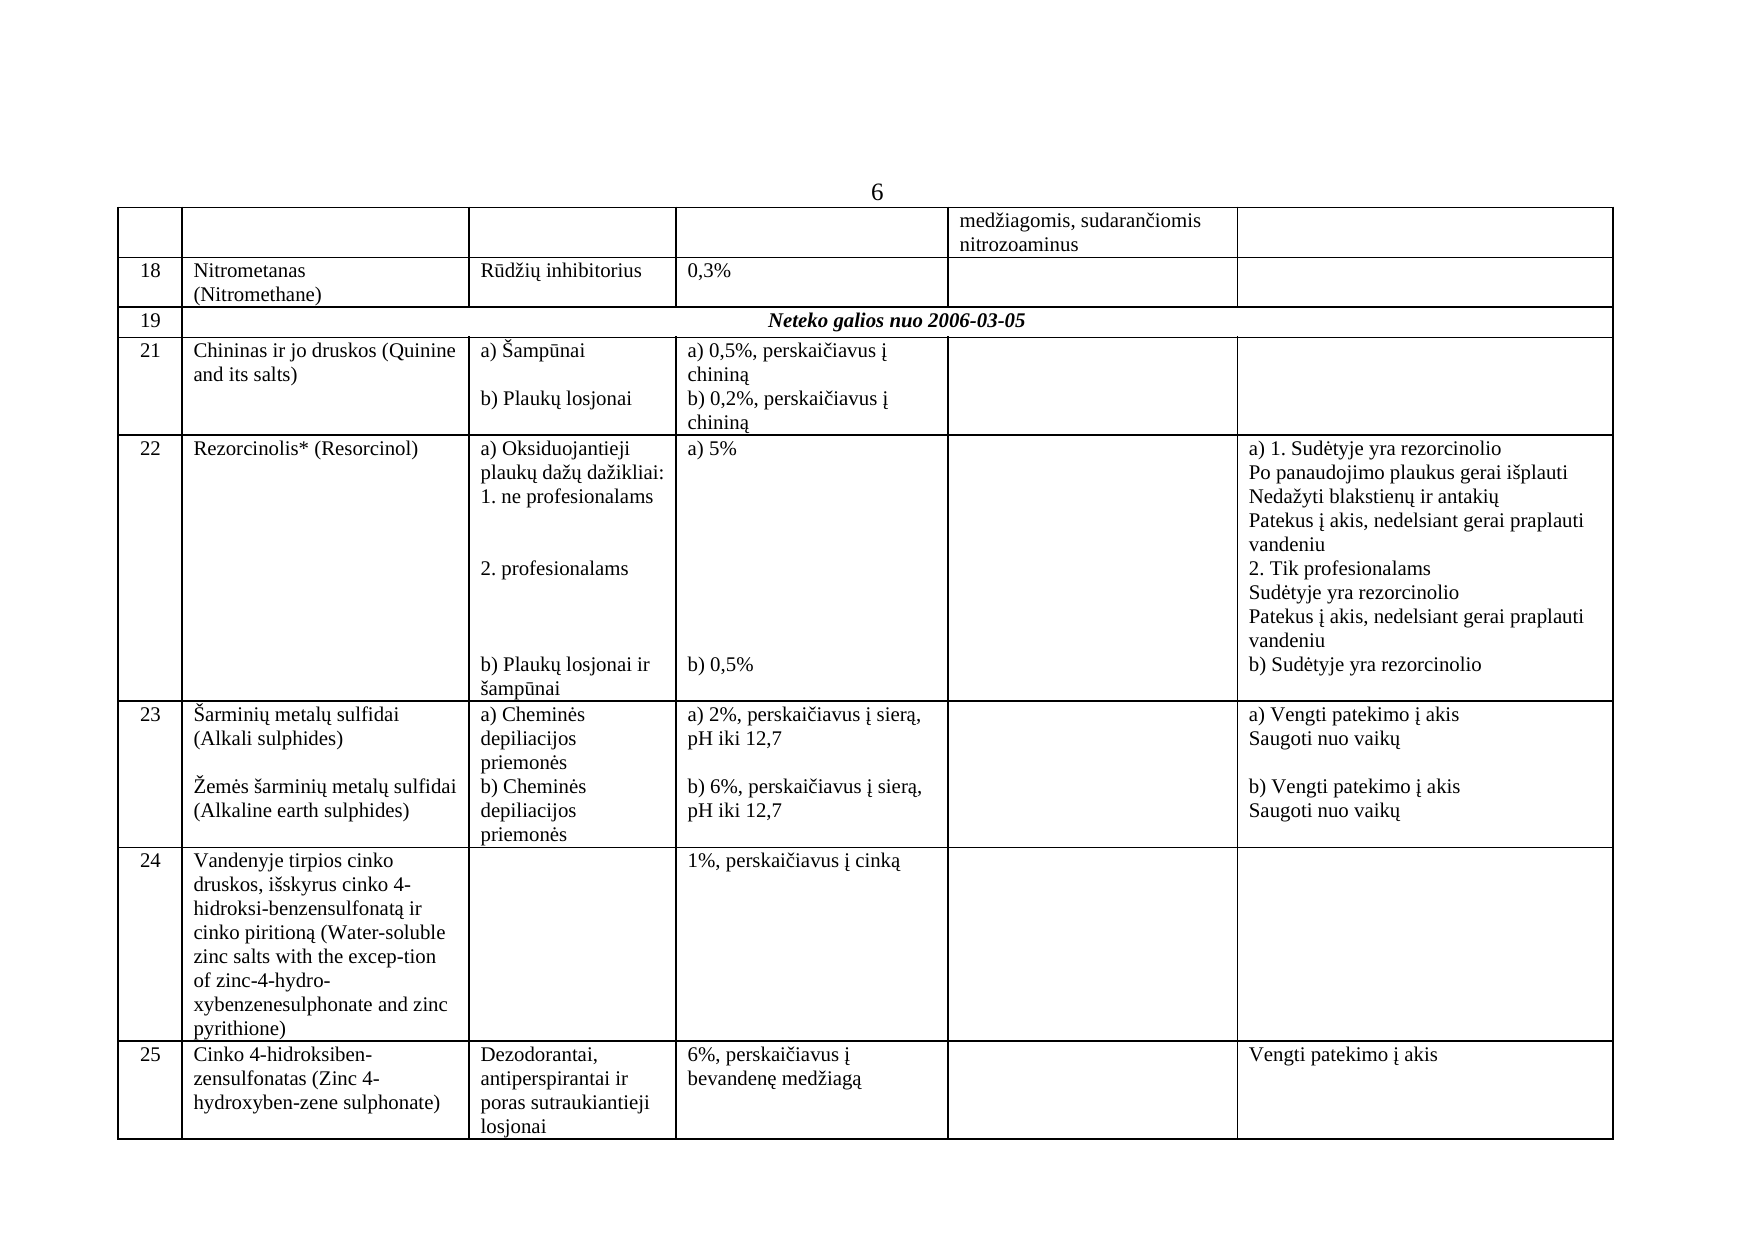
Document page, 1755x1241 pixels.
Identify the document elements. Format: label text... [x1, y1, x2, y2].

table_cell [1238, 848, 1612, 1040]
table_cell Neteko galios nuo 2006-03-05 [183, 308, 1612, 336]
table_cell [1238, 258, 1612, 306]
table_cell a) 0,5%, perskaičiavus į chininą [677, 338, 947, 386]
table_cell a) 5% [677, 436, 947, 556]
table_cell [1238, 386, 1612, 434]
table_cell b) Cheminės depiliacijos priemonės [470, 774, 675, 846]
table_cell Nitrometanas (Nitromethane) [183, 258, 468, 306]
table_cell a) 1. Sudėtyje yra rezorcinolio Po panaudojimo plaukus gerai išplauti Nedažyti blakstienų ir antakių Patekus į akis, nedelsiant gerai praplauti vandeniu [1238, 436, 1612, 556]
table_cell [1614, 434, 1754, 556]
table_cell Vandenyje tirpios cinko druskos, išskyrus cinko 4-hidroksi-benzensulfonatą ir cinko piritioną (Water-soluble zinc salts with the excep-tion of zinc-4-hydro-xybenzenesulphonate and zinc pyrithione) [183, 848, 468, 1040]
table_cell 0,3% [677, 258, 947, 306]
table_cell [1614, 306, 1754, 336]
table_cell b) 0,5% [677, 652, 947, 700]
table_cell [677, 208, 947, 256]
table_cell [949, 436, 1237, 556]
table_cell [949, 848, 1237, 1040]
table_cell [949, 652, 1237, 700]
table_cell [119, 386, 181, 434]
table_cell [1614, 386, 1754, 434]
table_cell [949, 338, 1237, 386]
table_cell [949, 258, 1237, 306]
table_cell a) Šampūnai [470, 338, 675, 386]
table_cell Chininas ir jo druskos (Quinine and its salts) [183, 338, 468, 386]
table_cell 19 [119, 308, 181, 336]
table_cell Šarminių metalų sulfidai (Alkali sulphides) [183, 702, 468, 774]
table_cell [1614, 556, 1754, 652]
table_cell [1238, 208, 1612, 256]
table_cell 18 [119, 258, 181, 306]
table_cell a) 2%, perskaičiavus į sierą, pH iki 12,7 [677, 702, 947, 774]
table_cell Žemės šarminių metalų sulfidai (Alkaline earth sulphides) [183, 774, 468, 846]
table_cell b) 6%, perskaičiavus į sierą, pH iki 12,7 [677, 774, 947, 846]
table_cell [119, 652, 181, 700]
table_cell [470, 848, 675, 1040]
table_cell [183, 652, 468, 700]
table_cell Cinko 4-hidroksiben-zensulfonatas (Zinc 4-hydroxyben-zene sulphonate) [183, 1042, 468, 1138]
table_cell a) Oksiduojantieji plaukų dažų dažikliai: 1. ne profesionalams [470, 436, 675, 556]
table_cell [119, 208, 181, 256]
table_cell [1614, 1040, 1754, 1138]
table_cell [949, 386, 1237, 434]
table_cell [949, 556, 1237, 652]
table_cell [1238, 338, 1612, 386]
table_cell [1614, 336, 1754, 386]
table_cell [949, 702, 1237, 774]
table_cell [1614, 207, 1754, 256]
table_cell b) Plaukų losjonai [470, 386, 675, 434]
table_cell [183, 386, 468, 434]
table_cell Dezodorantai, antiperspirantai ir poras sutraukiantieji losjonai [470, 1042, 675, 1138]
table_cell Rūdžių inhibitorius [470, 258, 675, 306]
table_cell Vengti patekimo į akis [1238, 1042, 1612, 1138]
table_cell [470, 208, 675, 256]
table_cell 24 [119, 848, 181, 1040]
table_cell [1614, 256, 1754, 306]
table_cell [1614, 700, 1754, 774]
table_cell b) Plaukų losjonai ir šampūnai [470, 652, 675, 700]
table_cell 2. Tik profesionalams Sudėtyje yra rezorcinolio Patekus į akis, nedelsiant gerai praplauti vandeniu [1238, 556, 1612, 652]
table_cell 6%, perskaičiavus į bevandenę medžiagą [677, 1042, 947, 1138]
table_cell medžiagomis, sudarančiomis nitrozoaminus [949, 208, 1237, 256]
table_cell [183, 208, 468, 256]
table_cell [677, 556, 947, 652]
table_cell [949, 774, 1237, 846]
table_cell 23 [119, 702, 181, 774]
table_cell [1614, 774, 1754, 846]
table_cell [119, 774, 181, 846]
table_cell [949, 1042, 1237, 1138]
table_cell a) Vengti patekimo į akis Saugoti nuo vaikų [1238, 702, 1612, 774]
table_cell b) 0,2%, perskaičiavus į chininą [677, 386, 947, 434]
table_cell [183, 556, 468, 652]
table_cell 1%, perskaičiavus į cinką [677, 848, 947, 1040]
table_cell 25 [119, 1042, 181, 1138]
table_cell Rezorcinolis* (Resorcinol) [183, 436, 468, 556]
table_cell a) Cheminės depiliacijos priemonės [470, 702, 675, 774]
table_cell 21 [119, 338, 181, 386]
table_cell 2. profesionalams [470, 556, 675, 652]
table_cell b) Vengti patekimo į akis Saugoti nuo vaikų [1238, 774, 1612, 846]
table_cell 22 [119, 436, 181, 556]
table_cell [1614, 846, 1754, 1040]
table_cell b) Sudėtyje yra rezorcinolio [1238, 652, 1612, 700]
table_cell [119, 556, 181, 652]
table_cell [1614, 652, 1754, 700]
